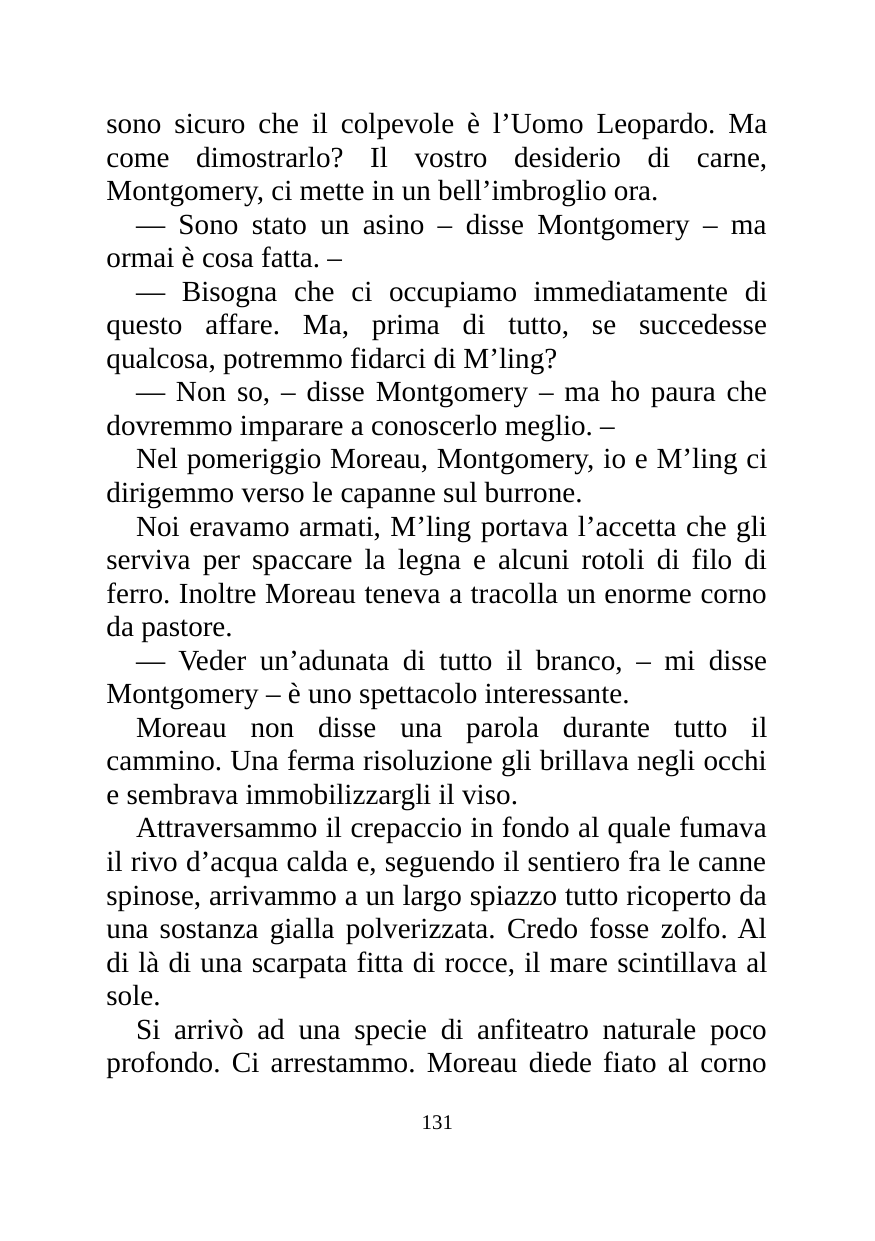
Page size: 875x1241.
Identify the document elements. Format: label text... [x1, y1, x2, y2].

text Noi eravamo armati, M’ling portava l’accetta che gli serviva per spaccare la legna e alcuni rotoli di filo di ferro. Inoltre Moreau teneva a tracolla un enorme corno da pastore. [106, 509, 768, 643]
text — Non so, – disse Montgomery – ma ho paura che dovremmo imparare a conoscerlo meglio. – [106, 374, 768, 442]
text Si arrivò ad una specie di anfiteatro naturale poco profondo. Ci arrestammo. Moreau diede fiato al corno [106, 1012, 768, 1079]
text — Sono stato un asino – disse Montgomery – ma ormai è cosa fatta. – [106, 207, 768, 274]
text — Bisogna che ci occupiamo immediatamente di questo affare. Ma, prima di tutto, se succedesse qualcosa, potremmo fidarci di M’ling? [106, 274, 768, 374]
text Attraversammo il crepaccio in fondo al quale fumava il rivo d’acqua calda e, seguendo il sentiero fra le canne spinose, arrivammo a un largo spiazzo tutto ricoperto da una sostanza gialla polverizzata. Credo fosse zolfo. Al di là di una scarpata fitta di rocce, il mare scintillava al sole. [106, 811, 768, 1012]
text Moreau non disse una parola durante tutto il cammino. Una ferma risoluzione gli brillava negli occhi e sembrava immobilizzargli il viso. [106, 710, 768, 811]
text Nel pomeriggio Moreau, Montgomery, io e M’ling ci dirigemmo verso le capanne sul burrone. [106, 442, 768, 509]
text sono sicuro che il colpevole è l’Uomo Leopardo. Ma come dimostrarlo? Il vostro desiderio di carne, Montgomery, ci mette in un bell’imbroglio ora. [106, 106, 768, 207]
text — Veder un’adunata di tutto il branco, – mi disse Montgomery – è uno spettacolo interessante. [106, 643, 768, 710]
